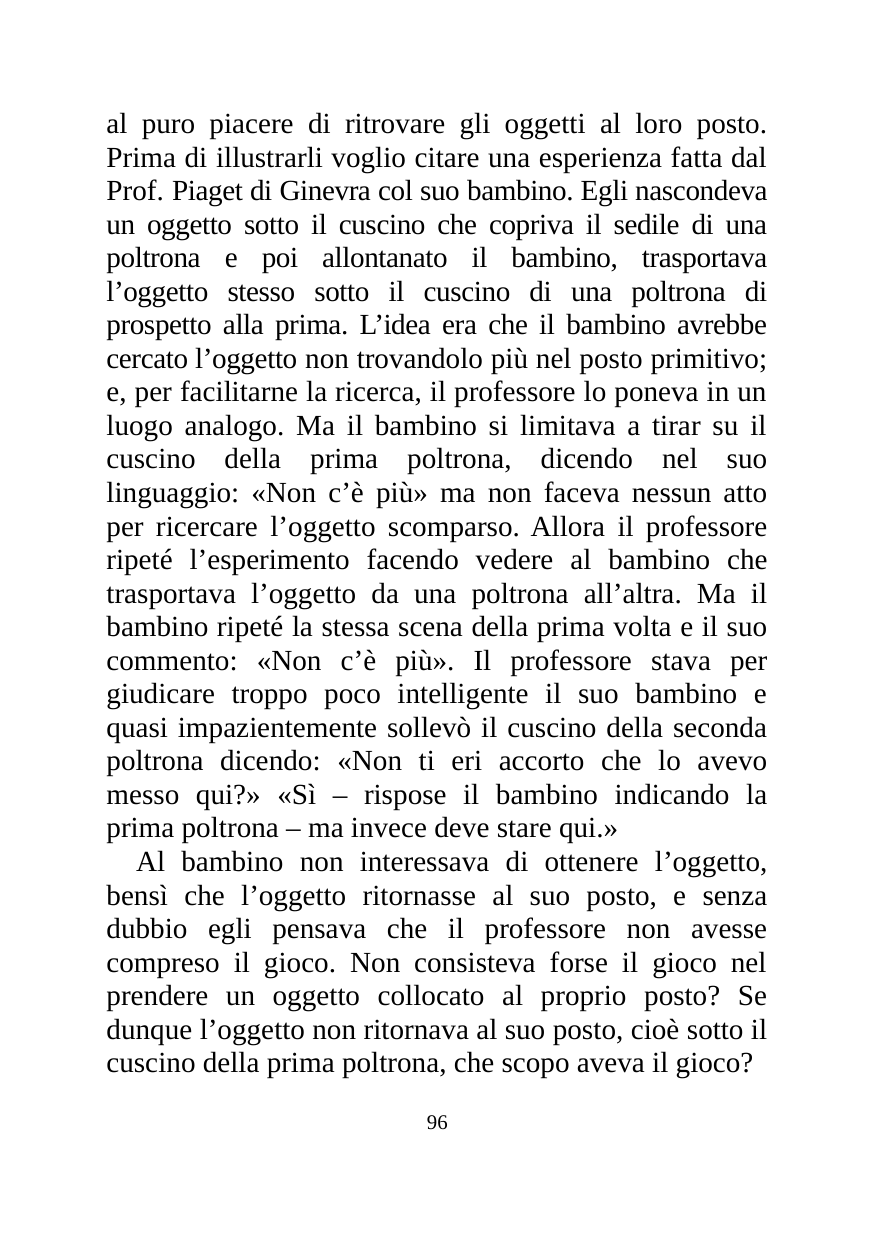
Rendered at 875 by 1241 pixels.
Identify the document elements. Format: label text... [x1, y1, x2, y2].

text al puro piacere di ritrovare gli oggetti al loro posto. Prima di illustrarli voglio citare una esperienza fatta dal Prof. Piaget di Ginevra col suo bambino. Egli nascondeva un oggetto sotto il cuscino che copriva il sedile di una poltrona e poi allontanato il bambino, trasportava l’oggetto stesso sotto il cuscino di una poltrona di prospetto alla prima. L’idea era che il bambino avrebbe cercato l’oggetto non trovandolo più nel posto primitivo; e, per facilitarne la ricerca, il professore lo poneva in un luogo analogo. Ma il bambino si limitava a tirar su il cuscino della prima poltrona, dicendo nel suo linguaggio: «Non c’è più» ma non faceva nessun atto per ricercare l’oggetto scomparso. Allora il professore ripeté l’esperimento facendo vedere al bambino che trasportava l’oggetto da una poltrona all’altra. Ma il bambino ripeté la stessa scena della prima volta e il suo commento: «Non c’è più». Il professore stava per giudicare troppo poco intelligente il suo bambino e quasi impazientemente sollevò il cuscino della seconda poltrona dicendo: «Non ti eri accorto che lo avevo messo qui?» «Sì – rispose il bambino indicando la prima poltrona – ma invece deve stare qui.» [106, 106, 768, 844]
text Al bambino non interessava di ottenere l’oggetto, bensì che l’oggetto ritornasse al suo posto, e senza dubbio egli pensava che il professore non avesse compreso il gioco. Non consisteva forse il gioco nel prendere un oggetto collocato al proprio posto? Se dunque l’oggetto non ritornava al suo posto, cioè sotto il cuscino della prima poltrona, che scopo aveva il gioco? [106, 844, 768, 1079]
